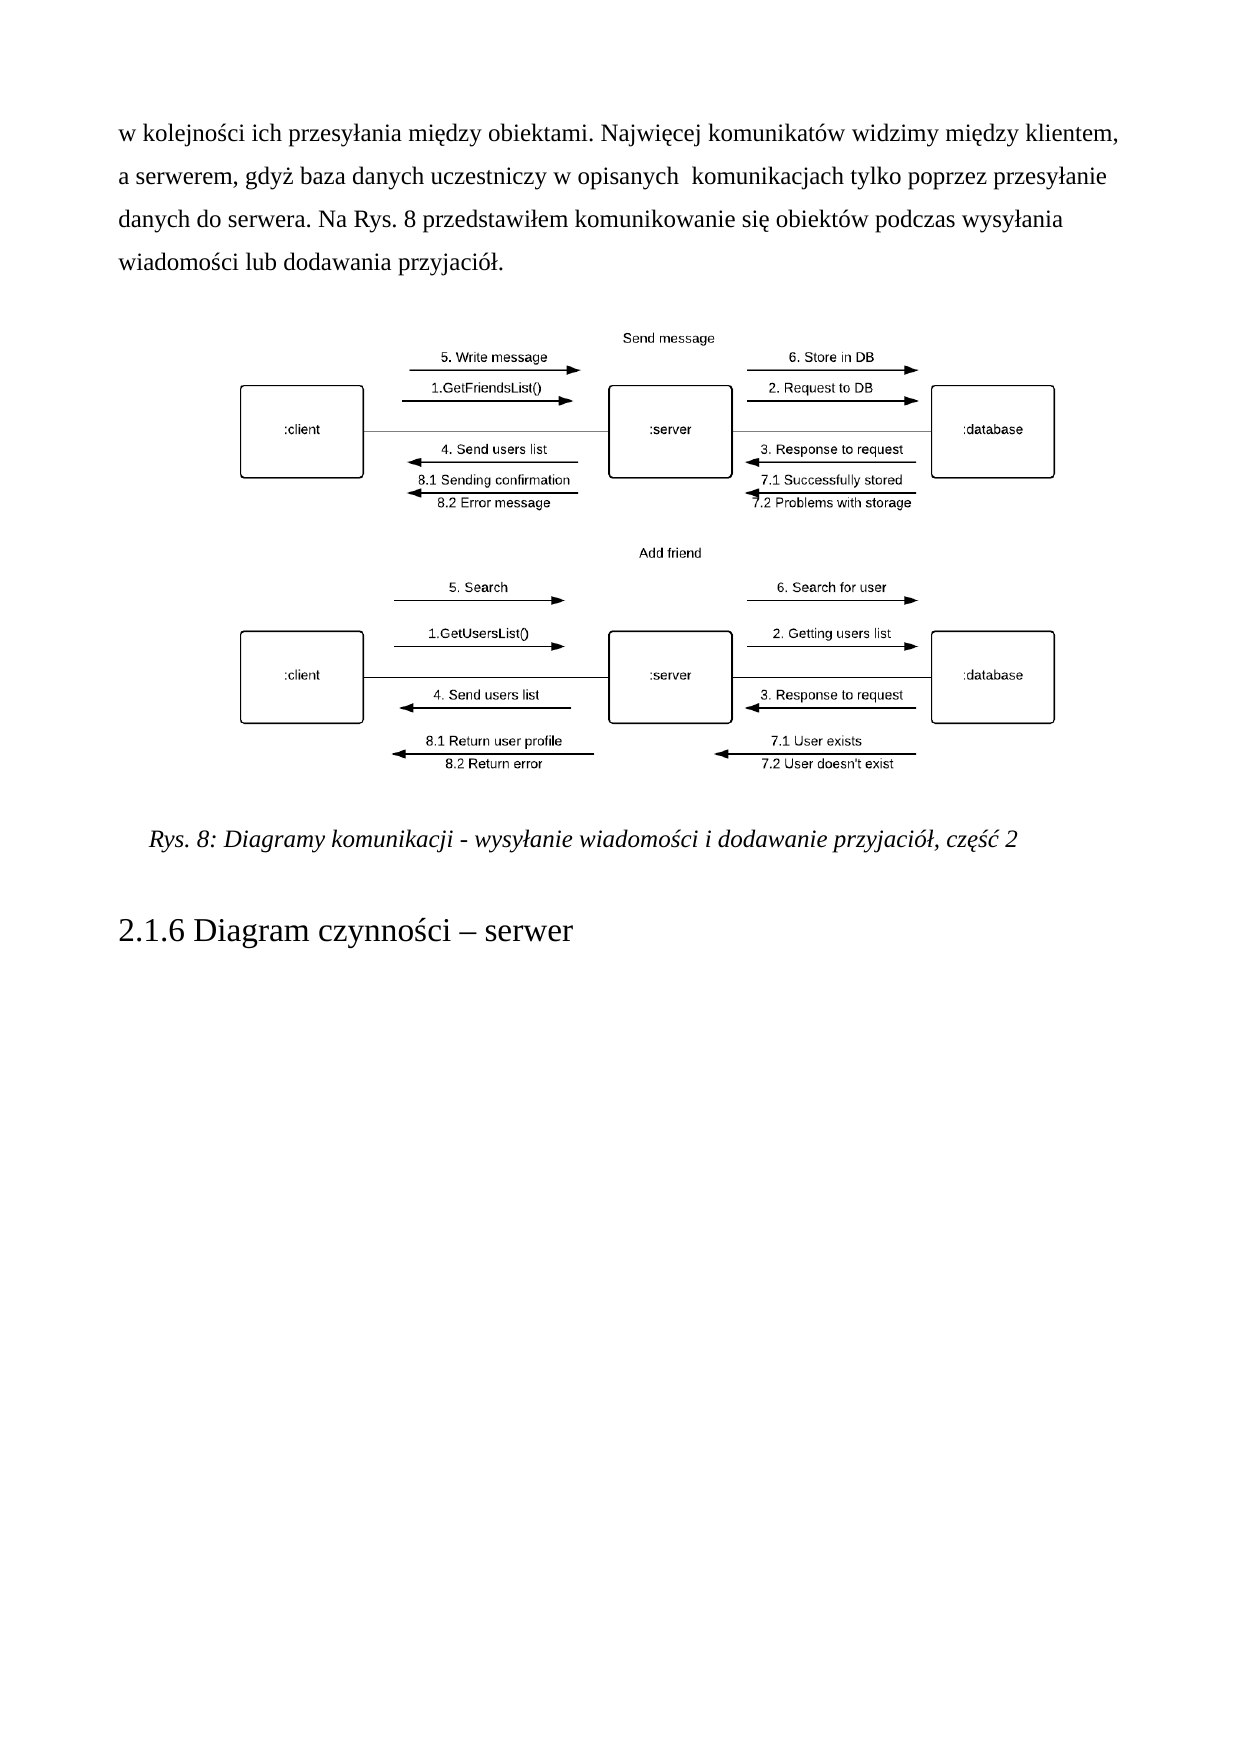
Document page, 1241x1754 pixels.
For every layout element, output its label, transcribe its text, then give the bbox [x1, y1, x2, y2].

text w kolejności ich przesyłania między obiektami. Najwięcej komunikatów widzimy między klientem, a serwerem, gdyż baza danych uczestniczy w opisanych komunikacjach tylko poprzez przesyłanie danych do serwera. Na Rys. 8 przedstawiłem komunikowanie się obiektów podczas wysyłania wiadomości lub dodawania przyjaciół. [118, 118, 1122, 276]
text Rys. 8: Diagramy komunikacji - wysyłanie wiadomości i dodawanie przyjaciół, część 2 [148, 825, 1132, 853]
picture [148, 303, 1133, 825]
text 2.1.6 Diagram czynności – serwer [118, 911, 1122, 949]
